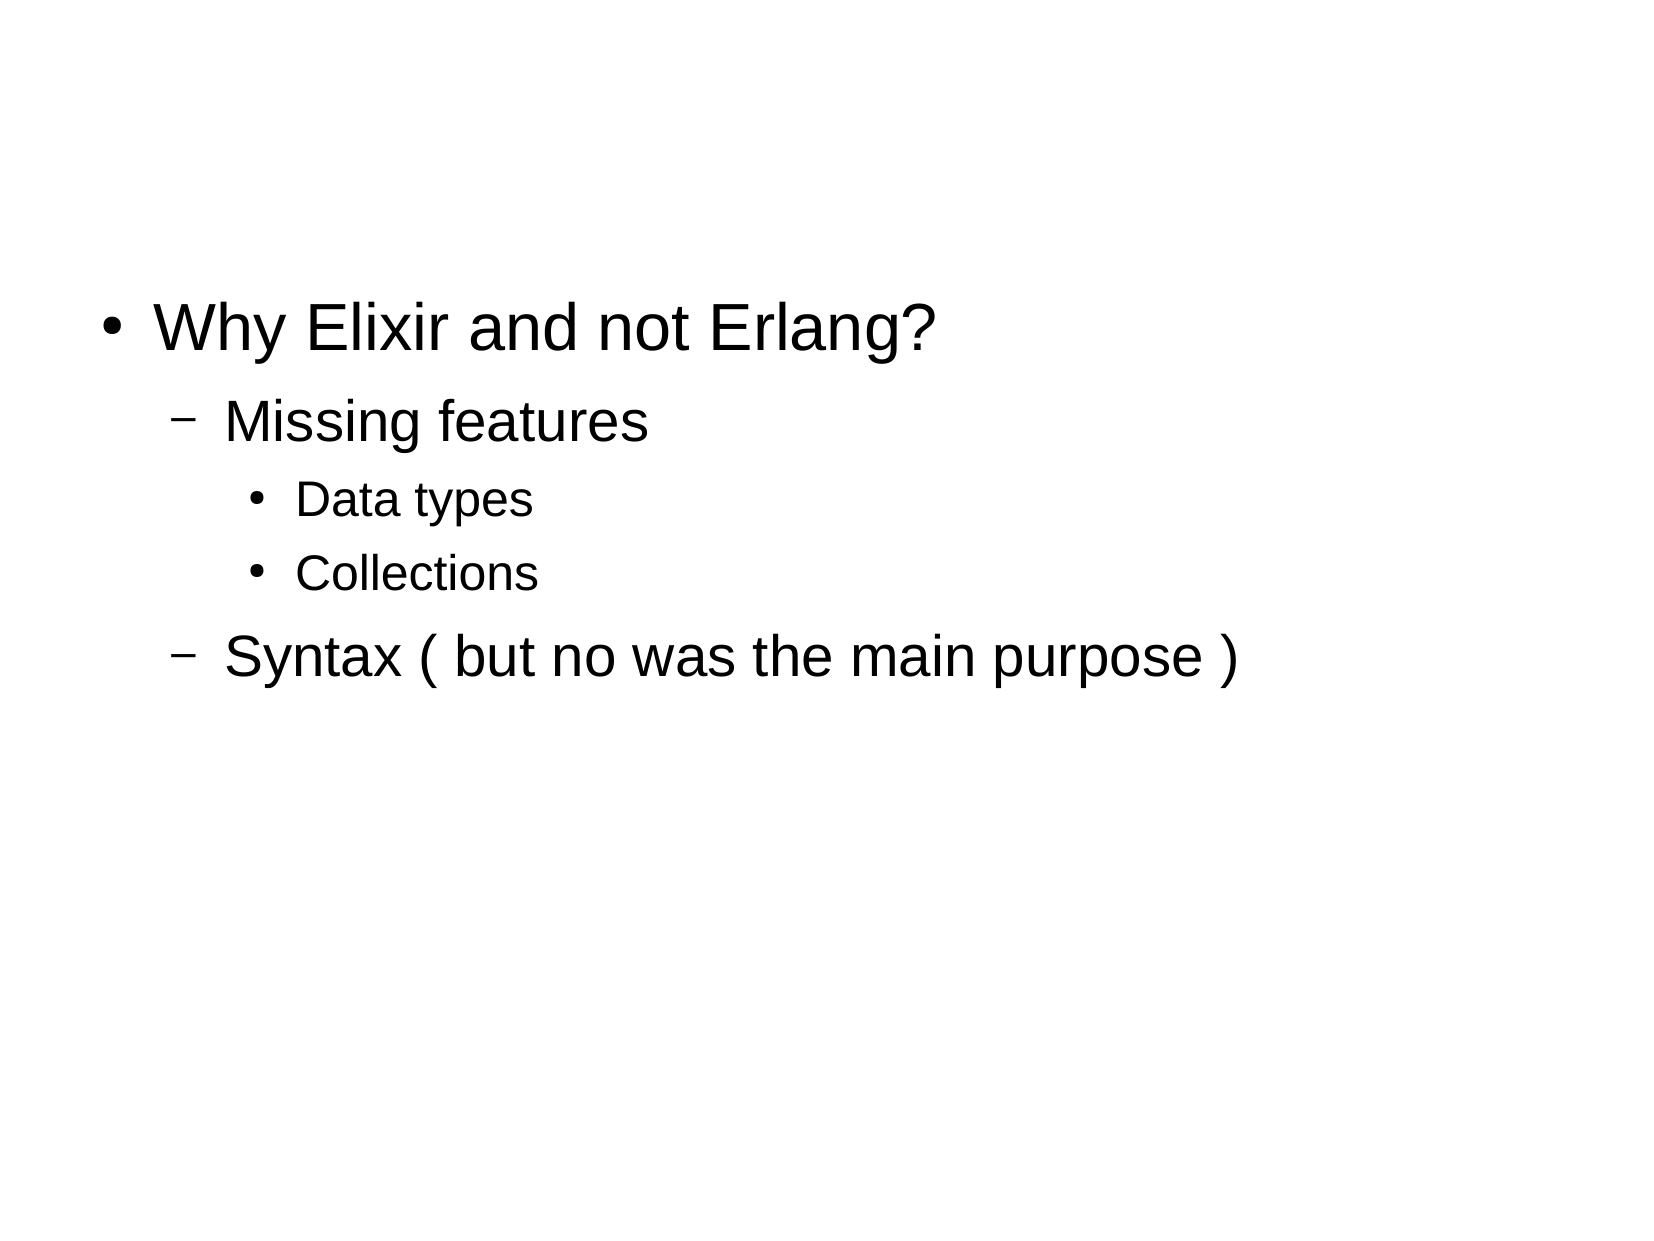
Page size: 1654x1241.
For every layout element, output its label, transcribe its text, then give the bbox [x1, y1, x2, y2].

list Why Elixir and not Erlang? Missing features Data types Collections Syntax ( but no was the main purpose ) [82, 290, 1571, 1010]
